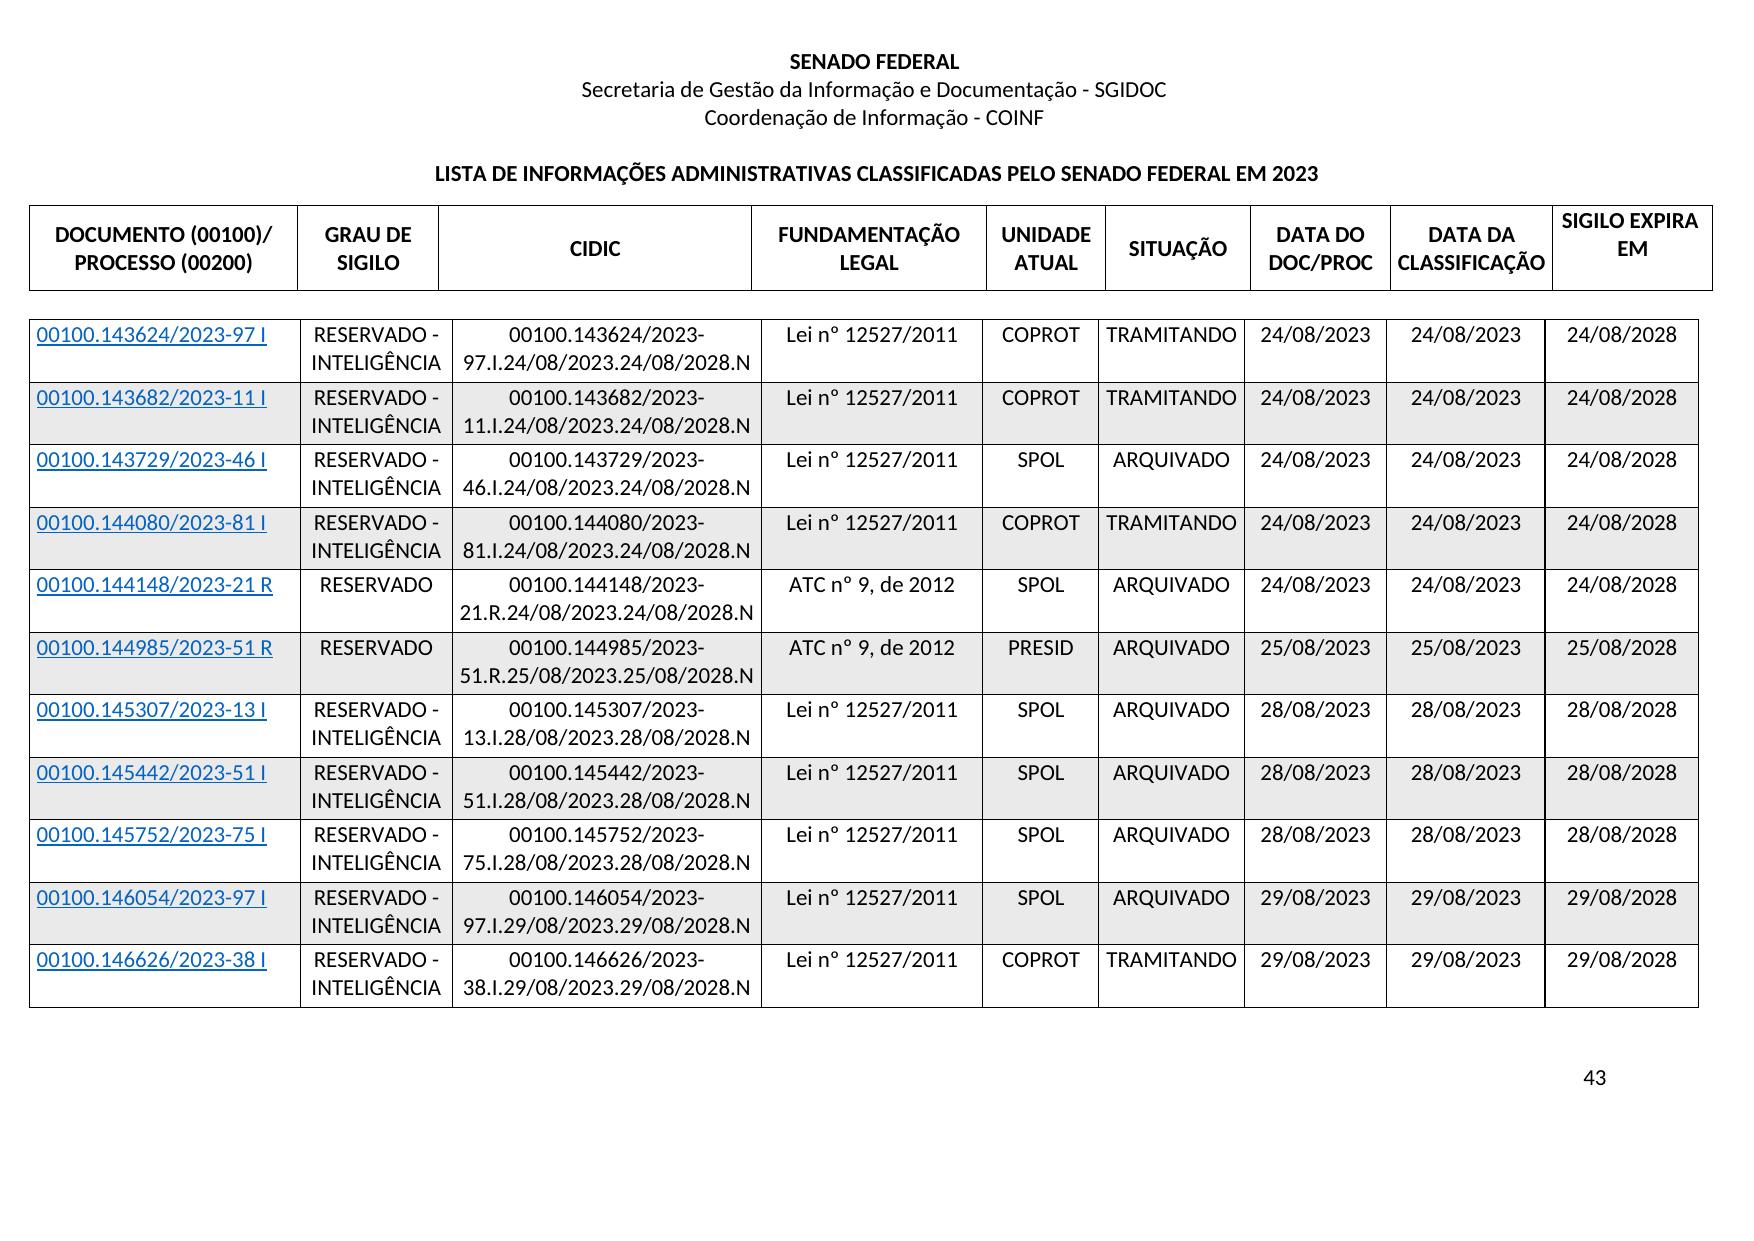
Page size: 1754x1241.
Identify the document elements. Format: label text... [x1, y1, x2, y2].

table_cell 28/08/2028 [1546, 820, 1698, 882]
table_cell 24/08/2023 [1387, 570, 1544, 632]
table_cell 24/08/2028 [1546, 508, 1698, 569]
table_cell 28/08/2023 [1245, 695, 1386, 757]
table_cell 29/08/2028 [1546, 883, 1698, 944]
table_cell Lei nº 12527/2011 [762, 695, 982, 757]
table_cell TRAMITANDO [1099, 383, 1244, 444]
table_cell RESERVADO - INTELIGÊNCIA [301, 883, 452, 944]
table_cell RESERVADO - INTELIGÊNCIA [301, 945, 452, 1007]
table_cell ARQUIVADO [1099, 695, 1244, 757]
table_cell 00100.145307/2023-13.I.28/08/2023.28/08/2028.N [453, 695, 761, 757]
table_cell 28/08/2023 [1387, 820, 1544, 882]
table_cell 28/08/2028 [1546, 758, 1698, 819]
table_cell 00100.143682/2023-11 I [30, 383, 300, 444]
table_cell 00100.146626/2023-38.I.29/08/2023.29/08/2028.N [453, 945, 761, 1007]
table_cell ARQUIVADO [1099, 820, 1244, 882]
table_cell 00100.143729/2023-46 I [30, 445, 300, 507]
table_cell Lei nº 12527/2011 [762, 820, 982, 882]
table_cell 24/08/2023 [1245, 320, 1386, 382]
table_cell SPOL [983, 695, 1098, 757]
table_cell [1699, 632, 1713, 694]
table_cell 28/08/2023 [1387, 758, 1544, 819]
table_cell 00100.145752/2023-75 I [30, 820, 300, 882]
table_cell 00100.146626/2023-38 I [30, 945, 300, 1007]
table_cell SPOL [983, 445, 1098, 507]
table_cell 29/08/2023 [1245, 945, 1386, 1007]
table_cell TRAMITANDO [1099, 945, 1244, 1007]
table_cell RESERVADO - INTELIGÊNCIA [301, 445, 452, 507]
table_cell ARQUIVADO [1099, 758, 1244, 819]
table_cell 00100.144985/2023-51.R.25/08/2023.25/08/2028.N [453, 633, 761, 694]
table_cell 00100.143624/2023-97 I [30, 320, 300, 382]
table_cell 24/08/2028 [1546, 320, 1698, 382]
table_cell SPOL [983, 820, 1098, 882]
table_cell Lei nº 12527/2011 [762, 508, 982, 569]
table_cell 25/08/2028 [1546, 633, 1698, 694]
table_cell COPROT [983, 320, 1098, 382]
table_cell RESERVADO - INTELIGÊNCIA [301, 820, 452, 882]
table_cell 24/08/2028 [1546, 445, 1698, 507]
table_cell 28/08/2023 [1245, 820, 1386, 882]
table_cell ARQUIVADO [1099, 883, 1244, 944]
table_cell 28/08/2023 [1387, 695, 1544, 757]
table_cell Lei nº 12527/2011 [762, 320, 982, 382]
table_cell 24/08/2023 [1387, 445, 1544, 507]
table_cell ARQUIVADO [1099, 570, 1244, 632]
table_cell 24/08/2023 [1387, 508, 1544, 569]
table_cell Lei nº 12527/2011 [762, 883, 982, 944]
table_cell ATC nº 9, de 2012 [762, 570, 982, 632]
table_cell 00100.144080/2023-81.I.24/08/2023.24/08/2028.N [453, 508, 761, 569]
table_cell 24/08/2023 [1245, 445, 1386, 507]
table_cell 28/08/2028 [1546, 695, 1698, 757]
table_cell 00100.143729/2023-46.I.24/08/2023.24/08/2028.N [453, 445, 761, 507]
table_cell 24/08/2023 [1245, 508, 1386, 569]
table_cell [1699, 819, 1713, 882]
table_cell 28/08/2023 [1245, 758, 1386, 819]
table_cell [1699, 944, 1713, 1007]
table_cell 00100.145752/2023-75.I.28/08/2023.28/08/2028.N [453, 820, 761, 882]
table_cell [1699, 694, 1713, 757]
table_cell TRAMITANDO [1099, 320, 1244, 382]
table_cell RESERVADO [301, 633, 452, 694]
table_cell RESERVADO [301, 570, 452, 632]
table_cell 29/08/2023 [1245, 883, 1386, 944]
table_cell TRAMITANDO [1099, 508, 1244, 569]
table_cell RESERVADO - INTELIGÊNCIA [301, 383, 452, 444]
table_cell RESERVADO - INTELIGÊNCIA [301, 758, 452, 819]
table_cell COPROT [983, 945, 1098, 1007]
table_cell 29/08/2023 [1387, 945, 1544, 1007]
table_cell SPOL [983, 883, 1098, 944]
table_cell 00100.146054/2023-97.I.29/08/2023.29/08/2028.N [453, 883, 761, 944]
table_cell Lei nº 12527/2011 [762, 383, 982, 444]
table_cell 24/08/2028 [1546, 383, 1698, 444]
table_cell RESERVADO - INTELIGÊNCIA [301, 695, 452, 757]
table_cell [1699, 569, 1713, 632]
table_cell [1699, 757, 1713, 819]
table_cell 25/08/2023 [1387, 633, 1544, 694]
table_cell [1699, 882, 1713, 944]
table_cell 00100.144985/2023-51 R [30, 633, 300, 694]
table_cell 00100.145442/2023-51.I.28/08/2023.28/08/2028.N [453, 758, 761, 819]
table_cell 00100.146054/2023-97 I [30, 883, 300, 944]
table_cell Lei nº 12527/2011 [762, 445, 982, 507]
table_cell [1699, 507, 1713, 569]
table_cell 25/08/2023 [1245, 633, 1386, 694]
table_cell 00100.144148/2023-21.R.24/08/2023.24/08/2028.N [453, 570, 761, 632]
table_cell 00100.143624/2023-97.I.24/08/2023.24/08/2028.N [453, 320, 761, 382]
table_cell 24/08/2023 [1387, 383, 1544, 444]
table_cell Lei nº 12527/2011 [762, 945, 982, 1007]
table_cell 00100.145442/2023-51 I [30, 758, 300, 819]
table_cell ARQUIVADO [1099, 633, 1244, 694]
table_cell 00100.144080/2023-81 I [30, 508, 300, 569]
table_cell 24/08/2023 [1245, 570, 1386, 632]
table_cell 00100.144148/2023-21 R [30, 570, 300, 632]
table_cell 24/08/2023 [1245, 383, 1386, 444]
table_cell COPROT [983, 508, 1098, 569]
table_cell ATC nº 9, de 2012 [762, 633, 982, 694]
table_cell ARQUIVADO [1099, 445, 1244, 507]
table_cell SPOL [983, 758, 1098, 819]
table_cell 24/08/2028 [1546, 570, 1698, 632]
table_cell [1699, 382, 1713, 444]
table_cell 29/08/2023 [1387, 883, 1544, 944]
table_cell 29/08/2028 [1546, 945, 1698, 1007]
table_cell COPROT [983, 383, 1098, 444]
table_cell 00100.145307/2023-13 I [30, 695, 300, 757]
table_cell [1699, 319, 1713, 382]
table_cell 00100.143682/2023-11.I.24/08/2023.24/08/2028.N [453, 383, 761, 444]
table_cell RESERVADO - INTELIGÊNCIA [301, 508, 452, 569]
table_cell SPOL [983, 570, 1098, 632]
table_cell PRESID [983, 633, 1098, 694]
table_cell [1699, 444, 1713, 507]
table_cell Lei nº 12527/2011 [762, 758, 982, 819]
table_cell 24/08/2023 [1387, 320, 1544, 382]
table_cell RESERVADO - INTELIGÊNCIA [301, 320, 452, 382]
